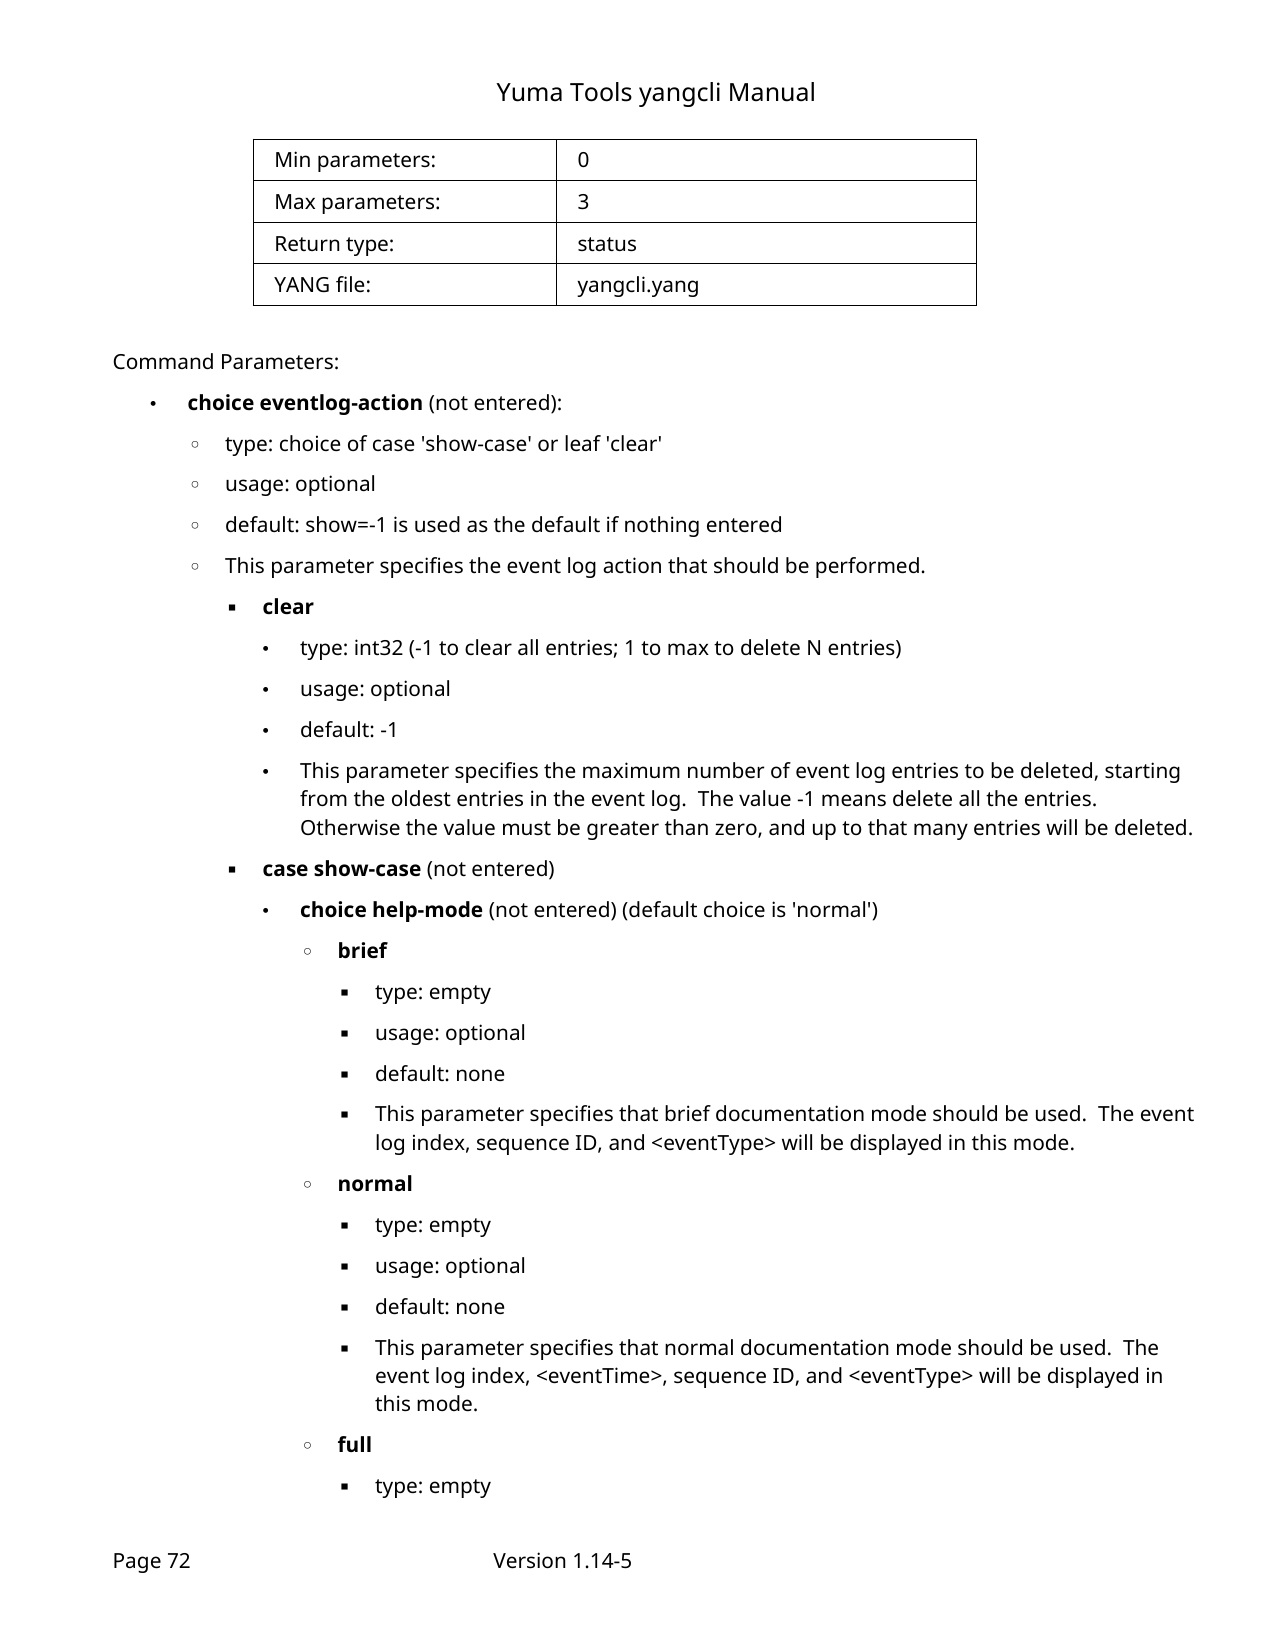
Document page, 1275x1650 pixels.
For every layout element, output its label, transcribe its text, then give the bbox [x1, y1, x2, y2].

list choice eventlog-action (not entered): [150, 388, 1200, 416]
table_cell Return type: [254, 223, 556, 263]
table_cell 0 [557, 140, 976, 180]
list type: empty [337, 1471, 1200, 1500]
list This parameter specifies the event log action that should be performed. [187, 551, 1200, 580]
list clear [225, 592, 1200, 621]
list usage: optional [262, 674, 1200, 703]
list case show-case (not entered) [225, 854, 1200, 882]
text Command Parameters: [112, 347, 1200, 375]
list default: none [337, 1059, 1200, 1087]
table_cell Min parameters: [254, 140, 556, 180]
list brief [300, 936, 1200, 964]
list usage: optional [337, 1251, 1200, 1279]
list type: int32 (-1 to clear all entries; 1 to max to delete N entries) [262, 633, 1200, 662]
list This parameter specifies that brief documentation mode should be used. The event log index, sequence ID, and <eventType> will be displayed in this mode. [337, 1099, 1200, 1156]
list usage: optional [187, 469, 1200, 498]
table_cell YANG file: [254, 264, 556, 305]
list type: choice of case 'show-case' or leaf 'clear' [187, 429, 1200, 457]
list usage: optional [337, 1018, 1200, 1046]
list default: none [337, 1292, 1200, 1320]
table_cell status [557, 223, 976, 263]
table_cell yangcli.yang [557, 264, 976, 305]
table_cell Max parameters: [254, 181, 556, 222]
table_cell 3 [557, 181, 976, 222]
list type: empty [337, 977, 1200, 1005]
list full [300, 1431, 1200, 1459]
list default: -1 [262, 715, 1200, 744]
list choice help-mode (not entered) (default choice is 'normal') [262, 895, 1200, 923]
list default: show=-1 is used as the default if nothing entered [187, 511, 1200, 539]
list normal [300, 1169, 1200, 1197]
list This parameter specifies that normal documentation mode should be used. The event log index, <eventTime>, sequence ID, and <eventType> will be displayed in this mode. [337, 1333, 1200, 1418]
list This parameter specifies the maximum number of event log entries to be deleted, starting from the oldest entries in the event log. The value -1 means delete all the entries. Otherwise the value must be greater than zero, and up to that many entries will be deleted. [262, 756, 1200, 841]
list type: empty [337, 1210, 1200, 1238]
